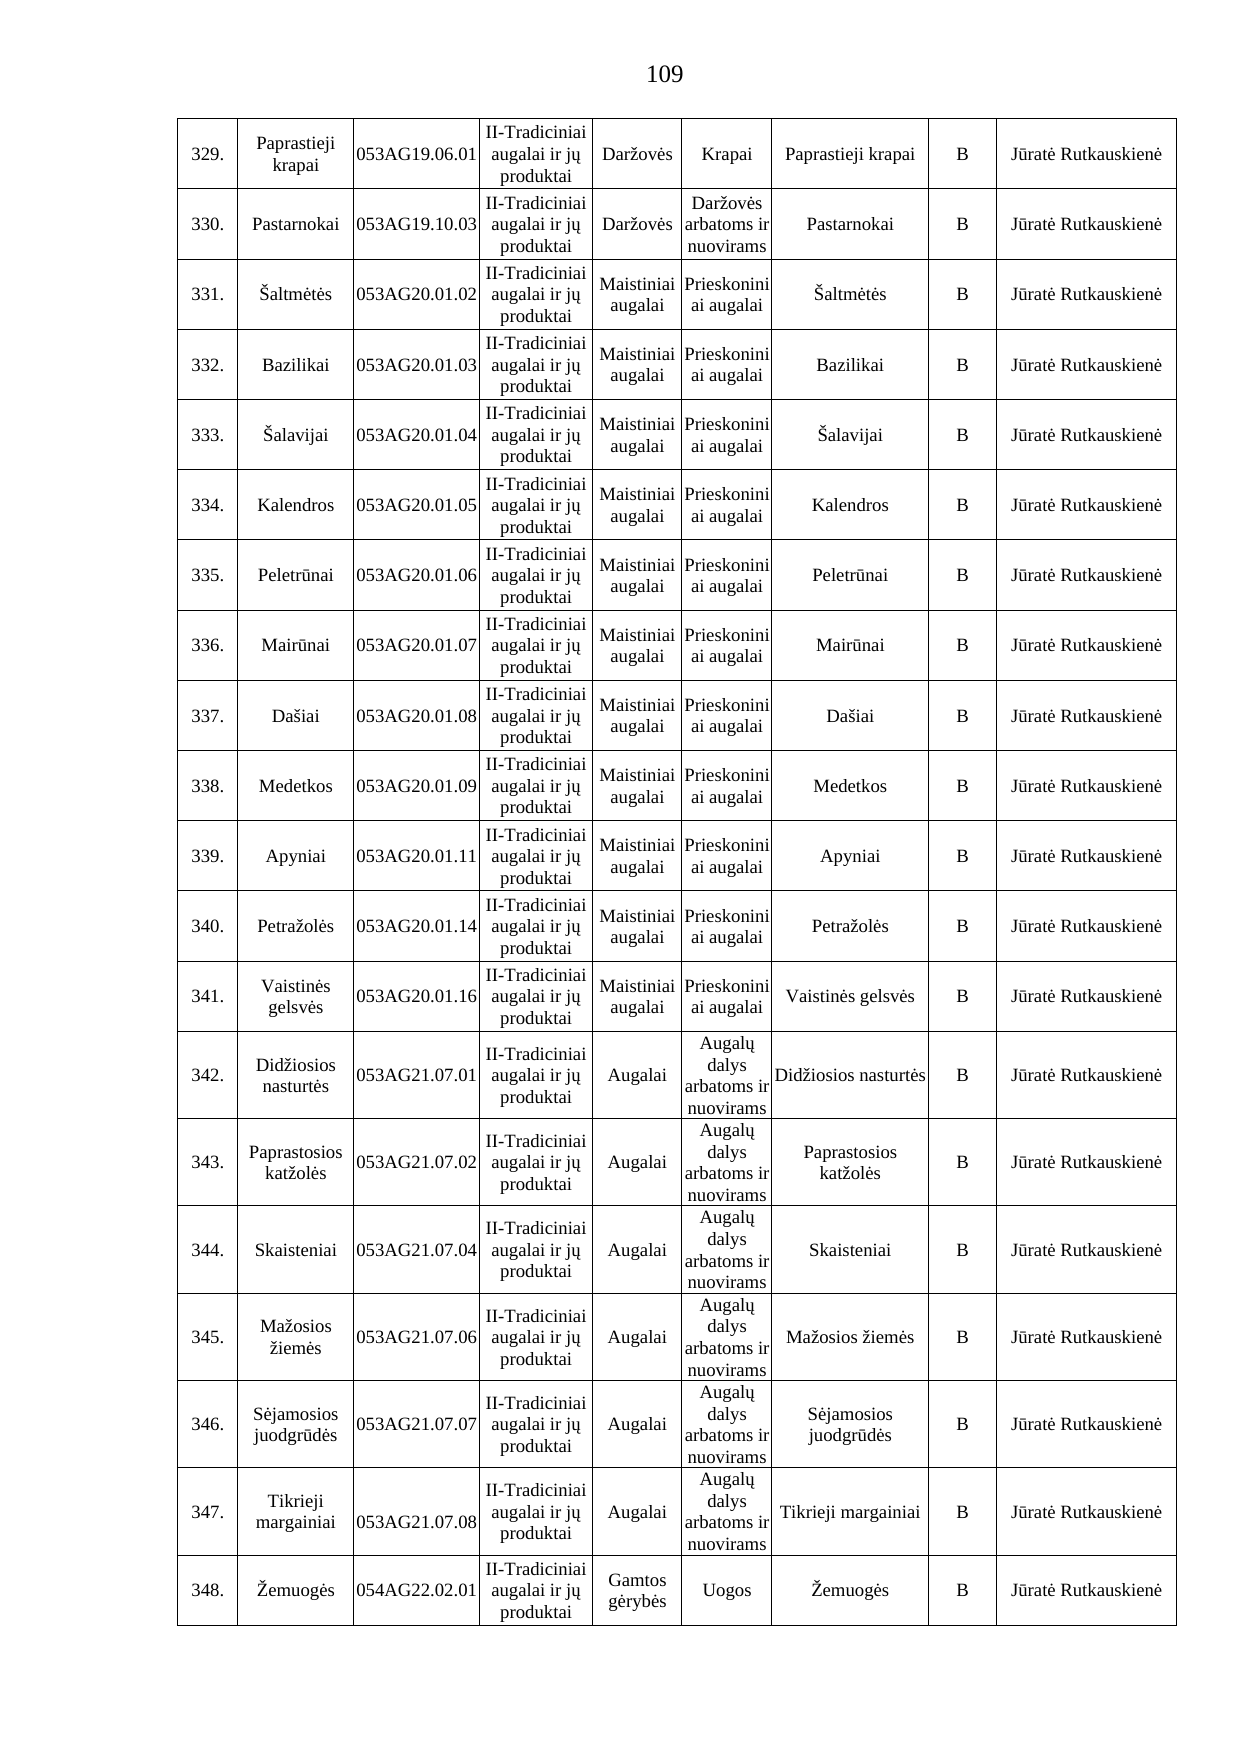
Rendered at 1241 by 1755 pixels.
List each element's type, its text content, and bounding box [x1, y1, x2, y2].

table_cell Jūratė Rutkauskienė [997, 1468, 1176, 1554]
table_cell 338. [178, 751, 237, 820]
table_cell Bazilikai [772, 330, 928, 399]
table_cell Prieskoniniai augalai [682, 611, 771, 680]
table_cell II-Tradiciniai augalai ir jų produktai [480, 1119, 592, 1205]
table_cell Šalavijai [238, 400, 353, 469]
table_cell Medetkos [772, 751, 928, 820]
table_cell II-Tradiciniai augalai ir jų produktai [480, 189, 592, 258]
table_cell Maistiniai augalai [593, 681, 681, 750]
table_cell Kalendros [772, 470, 928, 539]
table_cell Jūratė Rutkauskienė [997, 611, 1176, 680]
table_cell II-Tradiciniai augalai ir jų produktai [480, 1468, 592, 1554]
table_cell B [929, 1468, 996, 1554]
table_cell B [929, 330, 996, 399]
table_cell II-Tradiciniai augalai ir jų produktai [480, 540, 592, 609]
table_cell Maistiniai augalai [593, 611, 681, 680]
table_cell 053AG20.01.09 [354, 751, 479, 820]
table_cell 053AG20.01.02 [354, 260, 479, 329]
table_cell 341. [178, 962, 237, 1031]
table_cell Žemuogės [238, 1556, 353, 1625]
table_cell 053AG20.01.03 [354, 330, 479, 399]
table_cell Maistiniai augalai [593, 260, 681, 329]
table_cell 347. [178, 1468, 237, 1554]
table_cell Jūratė Rutkauskienė [997, 821, 1176, 890]
table_cell 331. [178, 260, 237, 329]
table_cell 053AG21.07.08 [354, 1468, 479, 1554]
table_cell 337. [178, 681, 237, 750]
table_cell Maistiniai augalai [593, 891, 681, 961]
table_cell Prieskoniniai augalai [682, 891, 771, 961]
table_cell [1177, 961, 1182, 1031]
table_cell Augalų dalys arbatoms ir nuovirams [682, 1206, 771, 1293]
table_cell [1177, 1118, 1182, 1205]
table_cell Jūratė Rutkauskienė [997, 1032, 1176, 1118]
table_cell Vaistinės gelsvės [772, 962, 928, 1031]
table_cell Didžiosios nasturtės [238, 1032, 353, 1118]
table_cell Skaisteniai [238, 1206, 353, 1293]
table_cell 332. [178, 330, 237, 399]
table_cell Tikrieji margainiai [772, 1468, 928, 1554]
table_cell Jūratė Rutkauskienė [997, 540, 1176, 609]
table_cell Jūratė Rutkauskienė [997, 1556, 1176, 1625]
table_cell Petražolės [772, 891, 928, 961]
table_cell B [929, 821, 996, 890]
table_cell 335. [178, 540, 237, 609]
table_cell Sėjamosios juodgrūdės [238, 1381, 353, 1467]
table_cell 053AG20.01.08 [354, 681, 479, 750]
table_cell II-Tradiciniai augalai ir jų produktai [480, 1032, 592, 1118]
table_cell [1177, 1031, 1182, 1118]
table_cell Mažosios žiemės [238, 1294, 353, 1380]
table_cell 053AG21.07.01 [354, 1032, 479, 1118]
table_cell Paprastieji krapai [238, 119, 353, 188]
table_cell Paprastosios katžolės [772, 1119, 928, 1205]
table_cell 345. [178, 1294, 237, 1380]
table_cell 053AG19.06.01 [354, 119, 479, 188]
table_cell Daržovės arbatoms ir nuovirams [682, 189, 771, 258]
table_cell 053AG21.07.02 [354, 1119, 479, 1205]
table_cell Mairūnai [238, 611, 353, 680]
table_cell Prieskoniniai augalai [682, 400, 771, 469]
table_cell [1177, 890, 1182, 961]
table_cell Petražolės [238, 891, 353, 961]
table_cell Maistiniai augalai [593, 821, 681, 890]
table_cell [1177, 610, 1182, 680]
table_cell Prieskoniniai augalai [682, 821, 771, 890]
table_cell 344. [178, 1206, 237, 1293]
table_cell Augalų dalys arbatoms ir nuovirams [682, 1032, 771, 1118]
table_cell Maistiniai augalai [593, 330, 681, 399]
table_cell B [929, 260, 996, 329]
table_cell Prieskoniniai augalai [682, 260, 771, 329]
table_cell II-Tradiciniai augalai ir jų produktai [480, 751, 592, 820]
table_cell 330. [178, 189, 237, 258]
table_cell Maistiniai augalai [593, 400, 681, 469]
table_cell B [929, 1032, 996, 1118]
table_cell 053AG20.01.14 [354, 891, 479, 961]
table_cell 339. [178, 821, 237, 890]
table_cell II-Tradiciniai augalai ir jų produktai [480, 962, 592, 1031]
table_cell Medetkos [238, 751, 353, 820]
table_cell [1177, 1555, 1182, 1625]
table_cell Augalų dalys arbatoms ir nuovirams [682, 1468, 771, 1554]
table_cell B [929, 400, 996, 469]
table_cell B [929, 751, 996, 820]
table_cell 334. [178, 470, 237, 539]
table_cell [1177, 820, 1182, 890]
table_cell Jūratė Rutkauskienė [997, 330, 1176, 399]
table_cell [1177, 1293, 1182, 1380]
table_cell Jūratė Rutkauskienė [997, 1206, 1176, 1293]
table_cell Prieskoniniai augalai [682, 751, 771, 820]
table_cell Dašiai [238, 681, 353, 750]
table_cell B [929, 1556, 996, 1625]
table_cell Jūratė Rutkauskienė [997, 470, 1176, 539]
table_cell II-Tradiciniai augalai ir jų produktai [480, 611, 592, 680]
table_cell Jūratė Rutkauskienė [997, 1294, 1176, 1380]
table_cell 342. [178, 1032, 237, 1118]
table_cell Apyniai [772, 821, 928, 890]
table_cell Jūratė Rutkauskienė [997, 962, 1176, 1031]
table_cell B [929, 1381, 996, 1467]
table_cell [1177, 539, 1182, 609]
table_cell 053AG20.01.06 [354, 540, 479, 609]
table_cell Augalai [593, 1119, 681, 1205]
table_cell Prieskoniniai augalai [682, 330, 771, 399]
table_cell Paprastieji krapai [772, 119, 928, 188]
table_cell B [929, 1294, 996, 1380]
table_cell Daržovės [593, 119, 681, 188]
table_cell B [929, 681, 996, 750]
table_cell Jūratė Rutkauskienė [997, 260, 1176, 329]
table_cell Augalų dalys arbatoms ir nuovirams [682, 1119, 771, 1205]
table_cell 343. [178, 1119, 237, 1205]
table_cell Maistiniai augalai [593, 540, 681, 609]
table_cell II-Tradiciniai augalai ir jų produktai [480, 891, 592, 961]
table_cell 053AG21.07.06 [354, 1294, 479, 1380]
table_cell [1177, 680, 1182, 750]
table_cell [1177, 1467, 1182, 1554]
table_cell Krapai [682, 119, 771, 188]
table_cell Prieskoniniai augalai [682, 540, 771, 609]
table_cell Kalendros [238, 470, 353, 539]
table_cell Pastarnokai [772, 189, 928, 258]
table_cell 053AG19.10.03 [354, 189, 479, 258]
table_cell Augalų dalys arbatoms ir nuovirams [682, 1294, 771, 1380]
table_cell 053AG21.07.04 [354, 1206, 479, 1293]
table_cell Gamtos gėrybės [593, 1556, 681, 1625]
table_cell II-Tradiciniai augalai ir jų produktai [480, 821, 592, 890]
table_cell 336. [178, 611, 237, 680]
table_cell 054AG22.02.01 [354, 1556, 479, 1625]
table_cell B [929, 119, 996, 188]
table_cell Prieskoniniai augalai [682, 681, 771, 750]
table_cell Prieskoniniai augalai [682, 470, 771, 539]
table_cell Uogos [682, 1556, 771, 1625]
table_cell Augalai [593, 1468, 681, 1554]
table_cell B [929, 1119, 996, 1205]
table_cell Žemuogės [772, 1556, 928, 1625]
table_cell Pastarnokai [238, 189, 353, 258]
table_cell B [929, 470, 996, 539]
table_cell [1177, 750, 1182, 820]
table_cell Augalai [593, 1381, 681, 1467]
table_cell 340. [178, 891, 237, 961]
table_cell Vaistinės gelsvės [238, 962, 353, 1031]
table_cell B [929, 611, 996, 680]
table_cell Maistiniai augalai [593, 962, 681, 1031]
table_cell Augalai [593, 1294, 681, 1380]
table_cell 346. [178, 1381, 237, 1467]
table_cell Daržovės [593, 189, 681, 258]
table_cell Jūratė Rutkauskienė [997, 1381, 1176, 1467]
table_cell Jūratė Rutkauskienė [997, 891, 1176, 961]
table_cell Šaltmėtės [238, 260, 353, 329]
table_cell Augalų dalys arbatoms ir nuovirams [682, 1381, 771, 1467]
table_cell II-Tradiciniai augalai ir jų produktai [480, 330, 592, 399]
table_cell Skaisteniai [772, 1206, 928, 1293]
table_cell 329. [178, 119, 237, 188]
table_cell Bazilikai [238, 330, 353, 399]
table_cell Maistiniai augalai [593, 470, 681, 539]
table_cell [1177, 1380, 1182, 1467]
table_cell Augalai [593, 1206, 681, 1293]
table_cell 053AG20.01.05 [354, 470, 479, 539]
table_cell Šalavijai [772, 400, 928, 469]
table_cell [1177, 188, 1182, 258]
table_cell Dašiai [772, 681, 928, 750]
table_cell Prieskoniniai augalai [682, 962, 771, 1031]
table_cell II-Tradiciniai augalai ir jų produktai [480, 681, 592, 750]
table_cell Šaltmėtės [772, 260, 928, 329]
table_cell 053AG21.07.07 [354, 1381, 479, 1467]
table_cell B [929, 891, 996, 961]
table_cell B [929, 189, 996, 258]
table_cell II-Tradiciniai augalai ir jų produktai [480, 470, 592, 539]
table_cell II-Tradiciniai augalai ir jų produktai [480, 1294, 592, 1380]
table_cell B [929, 962, 996, 1031]
table_cell B [929, 540, 996, 609]
table_cell 053AG20.01.04 [354, 400, 479, 469]
table_cell [1177, 469, 1182, 539]
table_cell 333. [178, 400, 237, 469]
table_cell [1177, 1205, 1182, 1293]
table_cell 053AG20.01.07 [354, 611, 479, 680]
table_cell Maistiniai augalai [593, 751, 681, 820]
table_cell 053AG20.01.11 [354, 821, 479, 890]
table_cell II-Tradiciniai augalai ir jų produktai [480, 400, 592, 469]
table_cell Sėjamosios juodgrūdės [772, 1381, 928, 1467]
table_cell 053AG20.01.16 [354, 962, 479, 1031]
table_cell [1177, 259, 1182, 329]
table_cell Jūratė Rutkauskienė [997, 400, 1176, 469]
table_cell II-Tradiciniai augalai ir jų produktai [480, 1556, 592, 1625]
table_cell Tikrieji margainiai [238, 1468, 353, 1554]
table_cell Jūratė Rutkauskienė [997, 189, 1176, 258]
table_cell Didžiosios nasturtės [772, 1032, 928, 1118]
table_cell Jūratė Rutkauskienė [997, 681, 1176, 750]
table_cell II-Tradiciniai augalai ir jų produktai [480, 1206, 592, 1293]
table_cell Paprastosios katžolės [238, 1119, 353, 1205]
table_cell [1177, 118, 1182, 188]
table_cell Peletrūnai [238, 540, 353, 609]
table_cell Augalai [593, 1032, 681, 1118]
table_cell 348. [178, 1556, 237, 1625]
table_cell II-Tradiciniai augalai ir jų produktai [480, 1381, 592, 1467]
table_cell [1177, 329, 1182, 399]
table_cell Jūratė Rutkauskienė [997, 119, 1176, 188]
table_cell Mažosios žiemės [772, 1294, 928, 1380]
table_cell B [929, 1206, 996, 1293]
table_cell Mairūnai [772, 611, 928, 680]
table_cell Jūratė Rutkauskienė [997, 751, 1176, 820]
table_cell Peletrūnai [772, 540, 928, 609]
table_cell II-Tradiciniai augalai ir jų produktai [480, 119, 592, 188]
table_cell [1177, 399, 1182, 469]
table_cell Jūratė Rutkauskienė [997, 1119, 1176, 1205]
table_cell II-Tradiciniai augalai ir jų produktai [480, 260, 592, 329]
table_cell Apyniai [238, 821, 353, 890]
